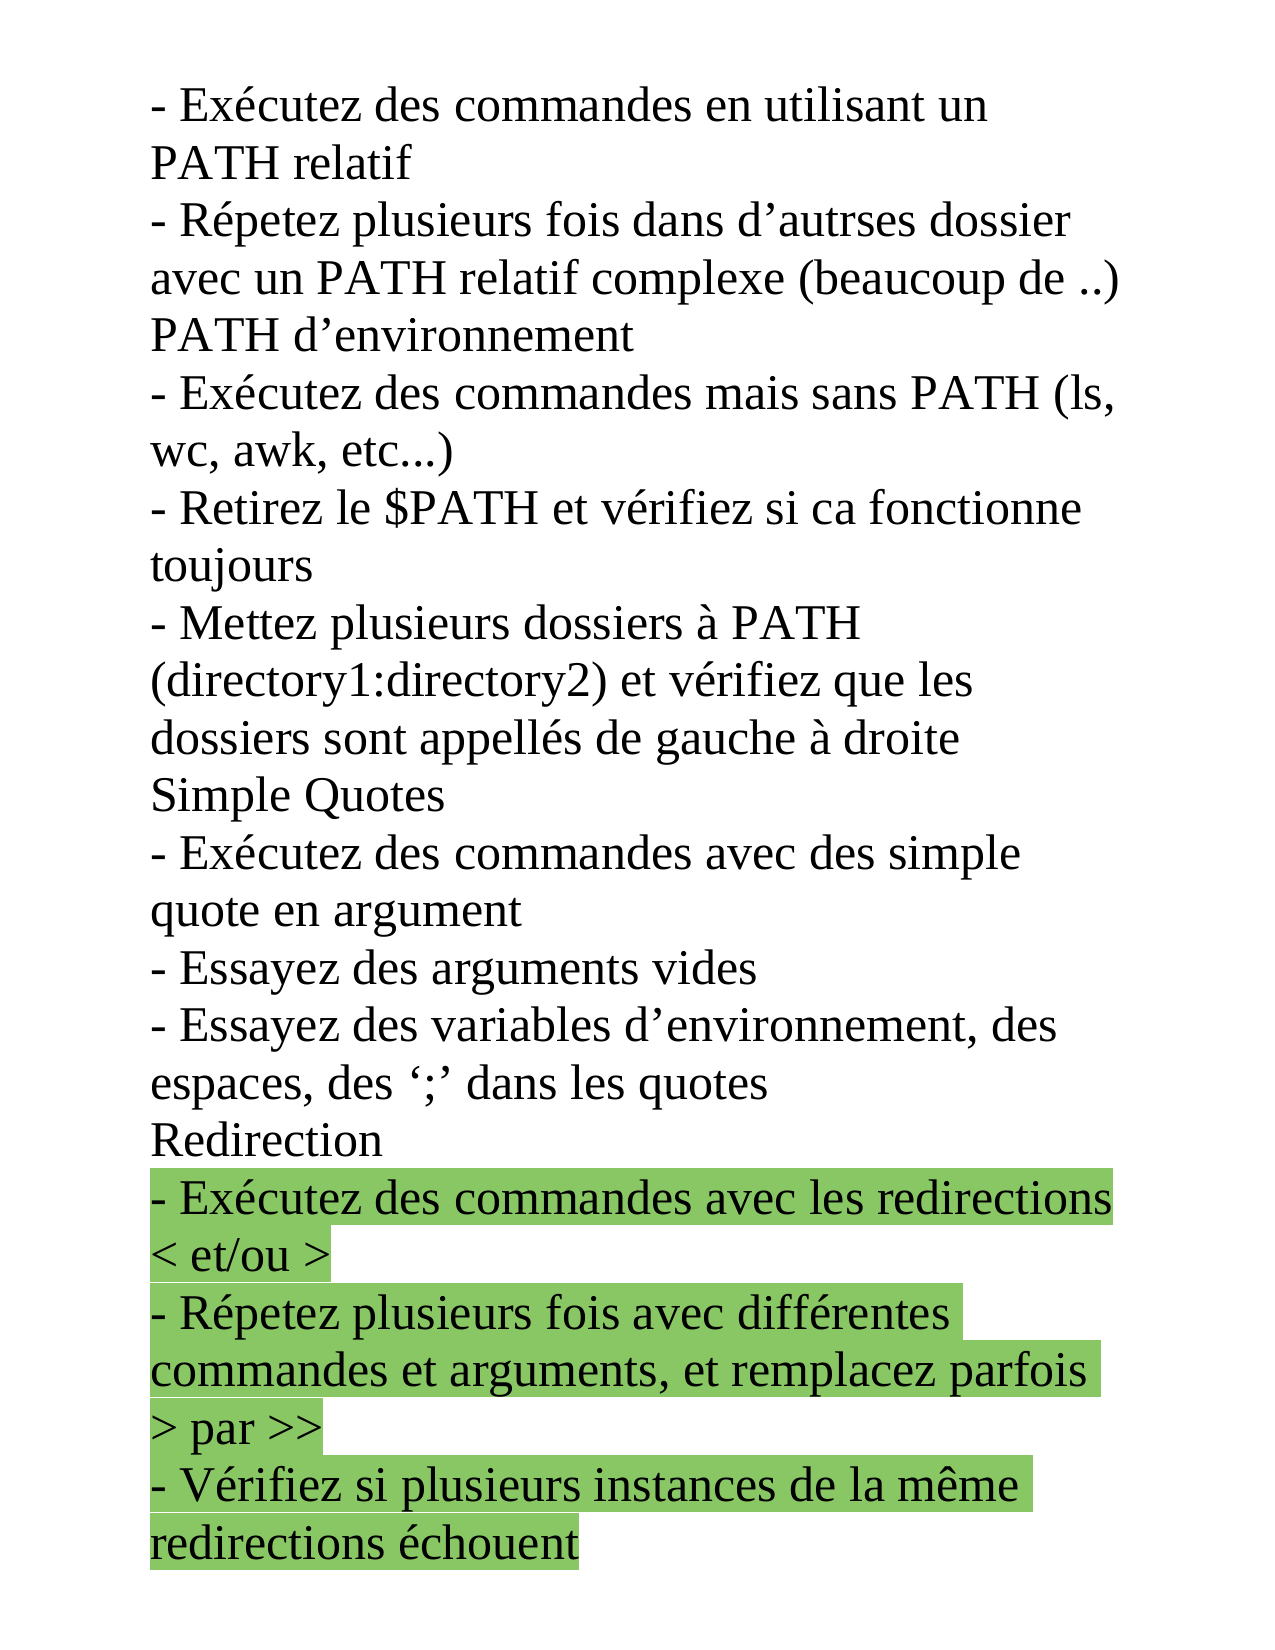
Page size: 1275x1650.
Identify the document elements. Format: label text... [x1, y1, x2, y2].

text - Exécutez des commandes avec des simple quote en argument [150, 822, 1125, 937]
text - Vérifiez si plusieurs instances de la même redirections échouent [150, 1455, 1125, 1570]
text - Exécutez des commandes mais sans PATH (ls, wc, awk, etc...) [150, 362, 1125, 477]
text PATH d’environnement [150, 305, 1125, 362]
text - Exécutez des commandes en utilisant un PATH relatif [150, 75, 1125, 190]
text - Retirez le $PATH et vérifiez si ca fonctionne toujours [150, 477, 1125, 592]
text - Mettez plusieurs dossiers à PATH (directory1:directory2) et vérifiez que les dossiers sont appellés de gauche à droite [150, 592, 1125, 765]
text - Essayez des variables d’environnement, des espaces, des ‘;’ dans les quotes [150, 995, 1125, 1110]
text Redirection [150, 1110, 1125, 1167]
text - Essayez des arguments vides [150, 937, 1125, 995]
text - Répetez plusieurs fois avec différentes commandes et arguments, et remplacez parfois > par >> [150, 1282, 1125, 1455]
text - Exécutez des commandes avec les redirections < et/ou > [150, 1167, 1125, 1282]
text - Répetez plusieurs fois dans d’autrses dossier avec un PATH relatif complexe (beaucoup de ..) [150, 190, 1125, 305]
text Simple Quotes [150, 765, 1125, 822]
